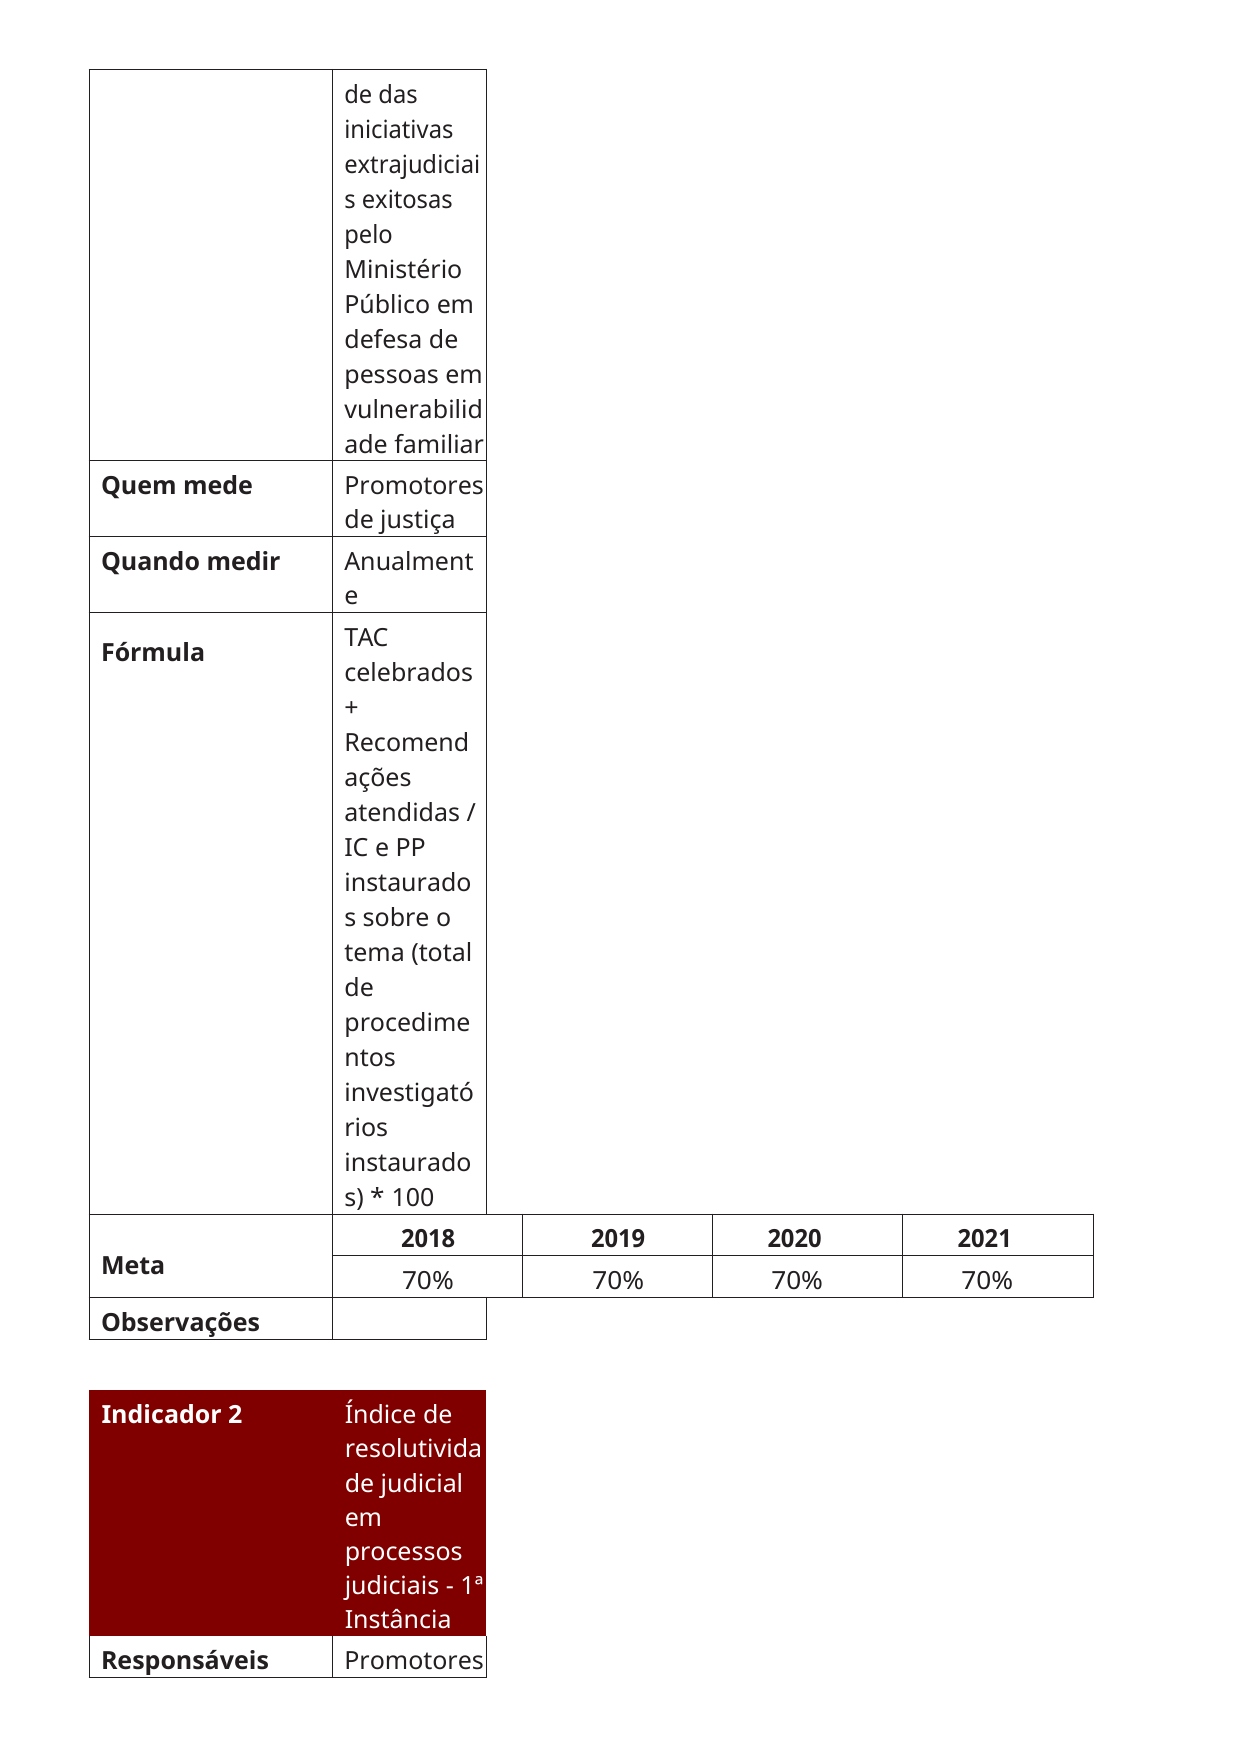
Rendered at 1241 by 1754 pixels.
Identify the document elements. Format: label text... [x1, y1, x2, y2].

table_cell Fórmula [90, 613, 332, 1213]
table_cell 2019 [523, 1215, 712, 1255]
table_cell Responsáveis [90, 1636, 332, 1677]
table_cell Anualmente [333, 537, 486, 612]
table_cell Promotores [333, 1636, 486, 1677]
table_cell 2020 [713, 1215, 902, 1255]
table_cell 70% [713, 1256, 902, 1297]
table_header Indicador 2 [89, 1390, 332, 1636]
table_cell [90, 70, 332, 460]
table_cell 2018 [333, 1215, 522, 1255]
table_cell [333, 1298, 486, 1338]
table_cell Quando medir [90, 537, 332, 612]
table_cell Promotores de justiça [333, 461, 486, 536]
table_header Índice de resolutividade judicial em processos judiciais - 1ª Instância [332, 1390, 486, 1636]
table_cell 70% [903, 1256, 1093, 1297]
table_cell Quem mede [90, 461, 332, 536]
table_cell 2021 [903, 1215, 1093, 1255]
table_cell 70% [523, 1256, 712, 1297]
table_cell 70% [333, 1256, 522, 1297]
table_cell TAC celebrados + Recomendações atendidas / IC e PP instaurados sobre o tema (total de procedimentos investigatórios instaurados) * 100 [333, 613, 486, 1213]
table_cell de das iniciativas extrajudiciais exitosas pelo Ministério Público em defesa de pessoas em vulnerabilidade familiar [333, 70, 486, 460]
table_cell Observações [90, 1298, 332, 1338]
table_cell Meta [90, 1215, 332, 1297]
